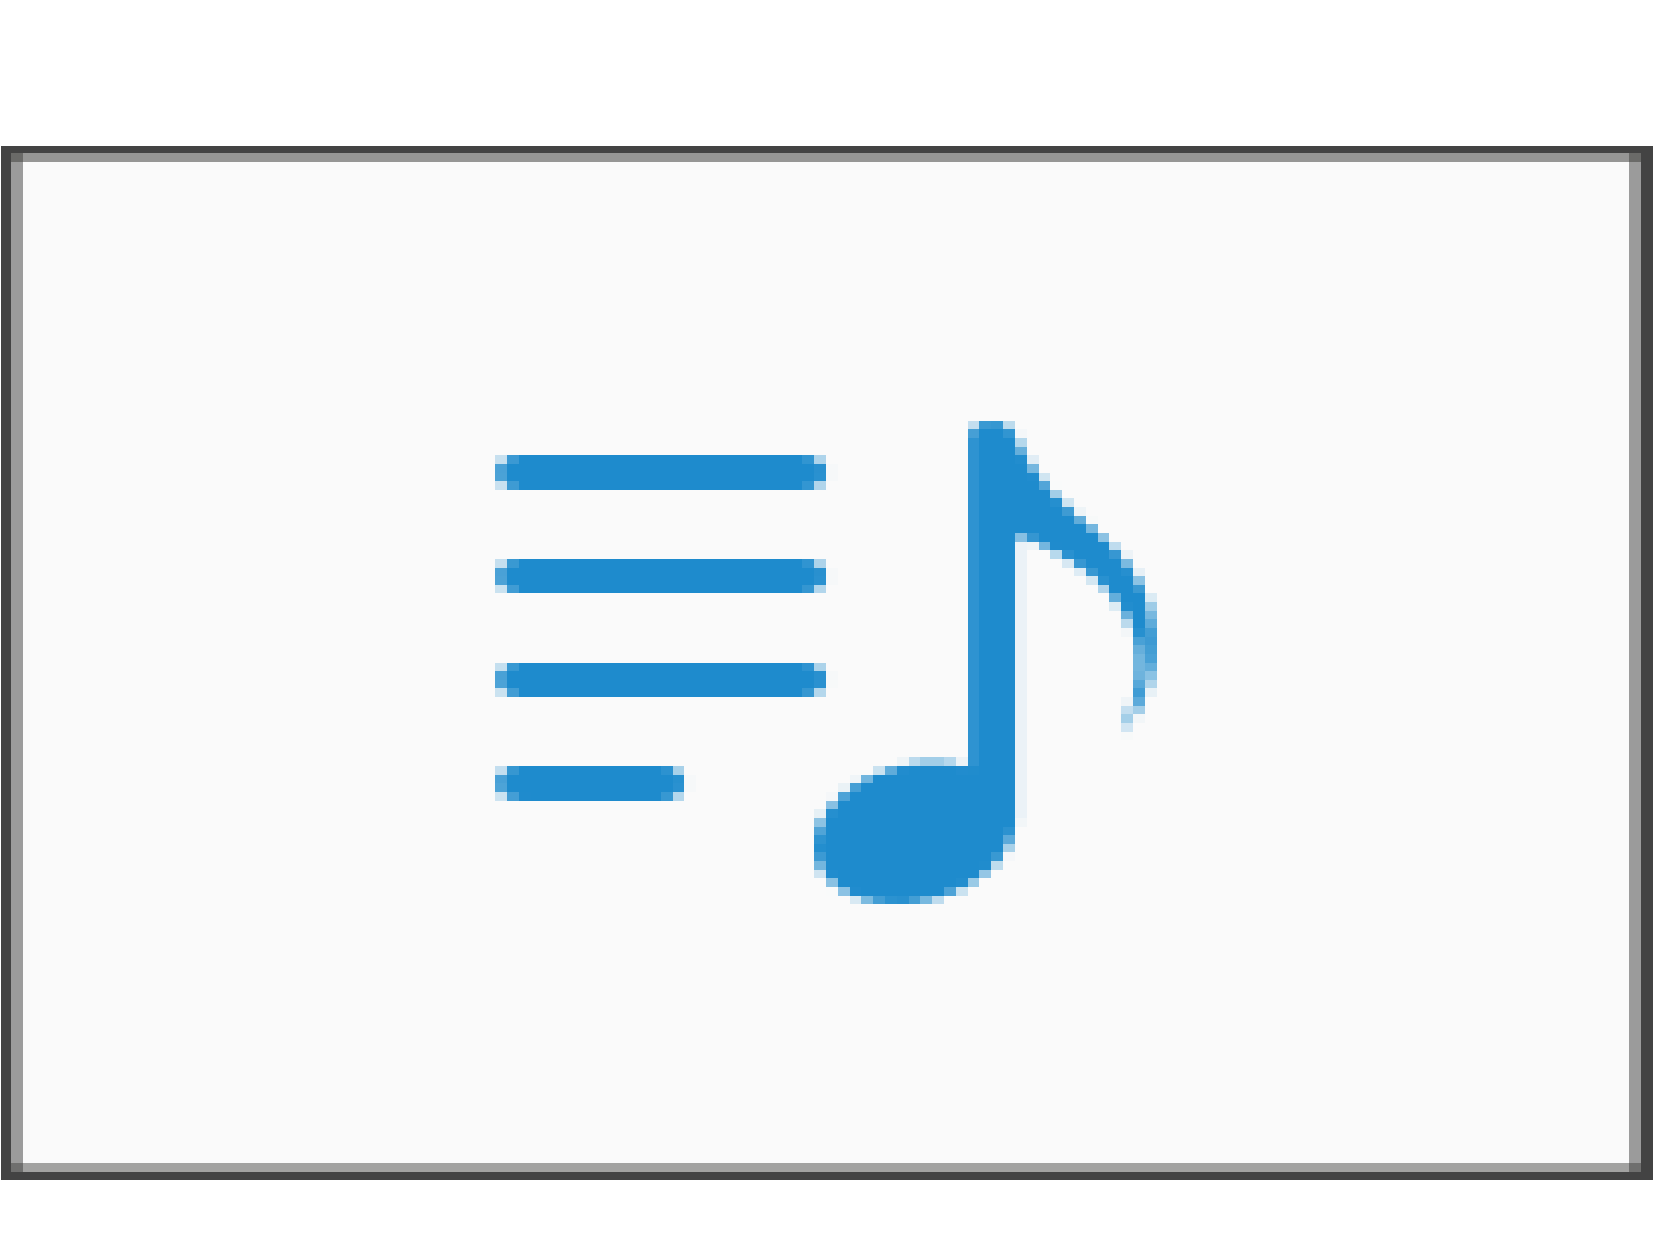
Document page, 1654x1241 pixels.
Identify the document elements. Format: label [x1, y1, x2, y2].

text_box [0, 144, 1654, 1182]
